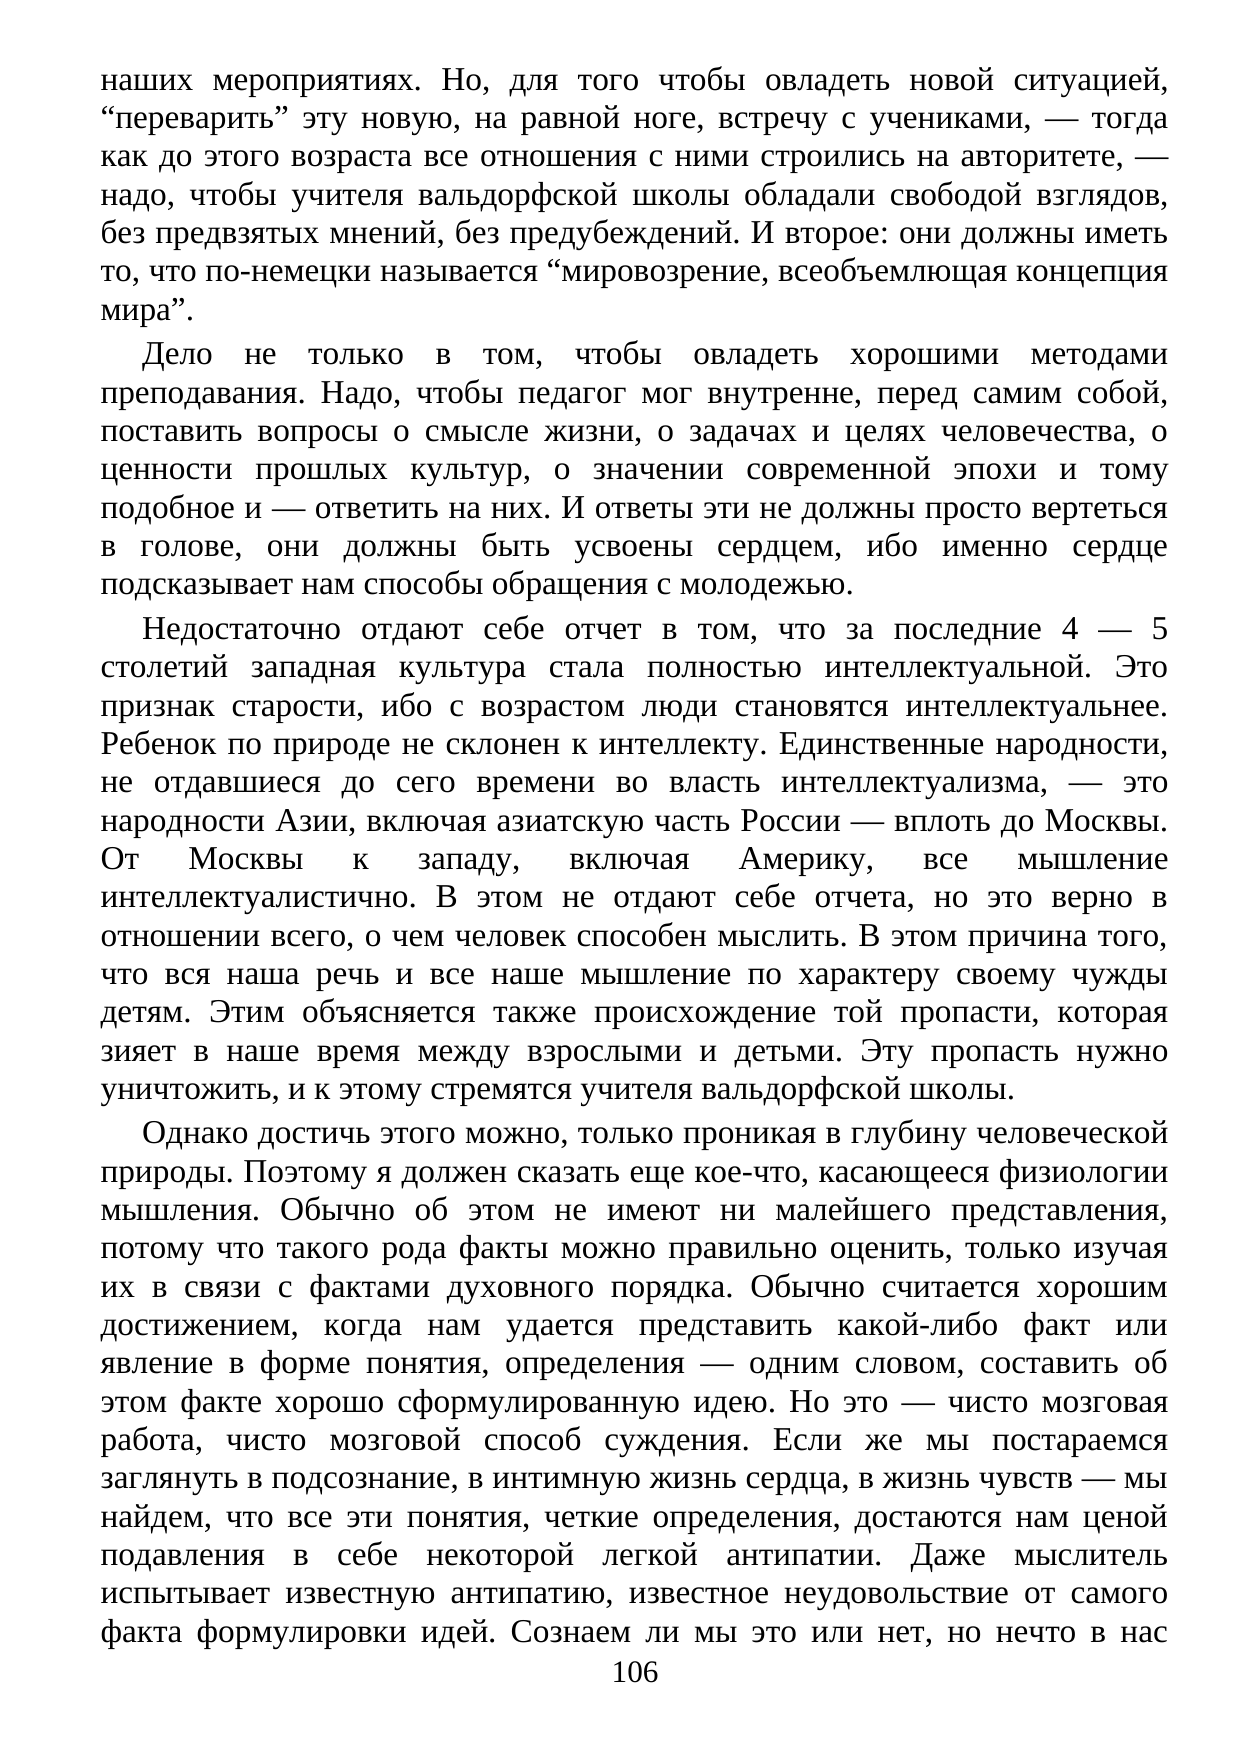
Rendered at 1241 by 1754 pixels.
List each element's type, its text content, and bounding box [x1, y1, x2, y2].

text наших мероприятиях. Но, для того чтобы овладеть новой ситуацией, “переварить” эту новую, на равной ноге, встречу с учениками, — тогда как до этого возраста все отношения с ними строились на авторитете, — надо, чтобы учителя вальдорфской школы обладали свободой взглядов, без предвзятых мнений, без предубеждений. И второе: они должны иметь то, что по-немецки называется “мировозрение, всеобъемлющая концепция мира”. [100, 59, 1169, 327]
text Дело не только в том, чтобы овладеть хорошими методами преподавания. Надо, чтобы педагог мог внутренне, перед самим собой, поставить вопросы о смысле жизни, о задачах и целях человечества, о ценности прошлых культур, о значении современной эпохи и тому подобное и — ответить на них. И ответы эти не должны просто вертеться в голове, они должны быть усвоены сердцем, ибо именно сердце подсказывает нам способы обращения с молодежью. [100, 334, 1169, 602]
text Однако достичь этого можно, только проникая в глубину человеческой природы. Поэтому я должен сказать еще кое-что, касающееся физиологии мышления. Обычно об этом не имеют ни малейшего представления, потому что такого рода факты можно правильно оценить, только изучая их в связи с фактами духовного порядка. Обычно считается хорошим достижением, когда нам удается представить какой-либо факт или явление в форме понятия, определения — одним словом, составить об этом факте хорошо сформулированную идею. Но это — чисто мозговая работа, чисто мозговой способ суждения. Если же мы постараемся заглянуть в подсознание, в интимную жизнь сердца, в жизнь чувств — мы найдем, что все эти понятия, четкие определения, достаются нам ценой подавления в себе некоторой легкой антипатии. Даже мыслитель испытывает известную антипатию, известное неудовольствие от самого факта формулировки идей. Сознаем ли мы это или нет, но нечто в нас [100, 1113, 1169, 1649]
text Недостаточно отдают себе отчет в том, что за последние 4 — 5 столетий западная культура стала полностью интеллектуальной. Это признак старости, ибо с возрастом люди становятся интеллектуальнее. Ребенок по природе не склонен к интеллекту. Единственные народности, не отдавшиеся до сего времени во власть интеллектуализма, — это народности Азии, включая азиатскую часть России — вплоть до Москвы. От Москвы к западу, включая Америку, все мышление интеллектуалистично. В этом не отдают себе отчета, но это верно в отношении всего, о чем человек способен мыслить. В этом причина того, что вся наша речь и все наше мышление по характеру своему чужды детям. Этим объясняется также происхождение той пропасти, которая зияет в наше время между взрослыми и детьми. Эту пропасть нужно уничтожить, и к этому стремятся учителя вальдорфской школы. [100, 608, 1169, 1107]
